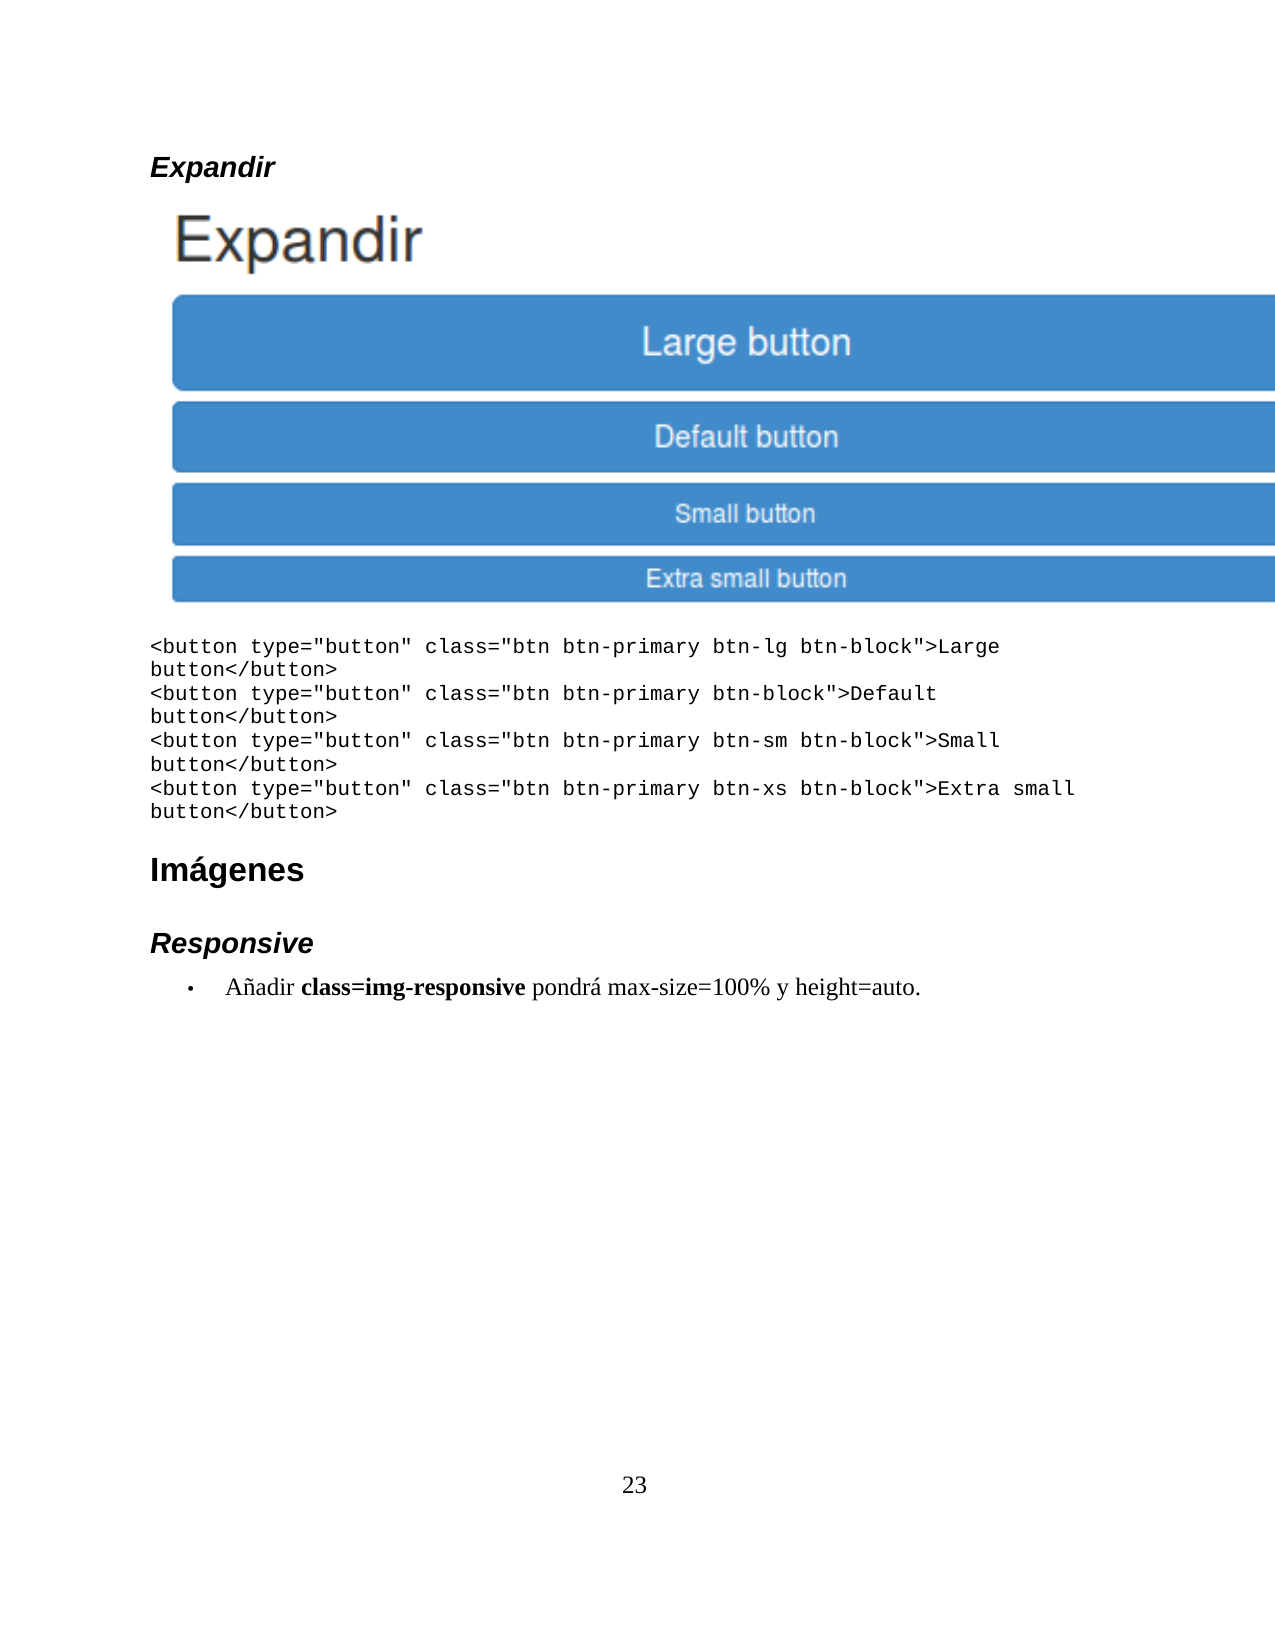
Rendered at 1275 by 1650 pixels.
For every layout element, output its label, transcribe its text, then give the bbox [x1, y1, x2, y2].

text <button type="button" class="btn btn-primary btn-sm btn-block">Small button</button> [150, 730, 1125, 777]
subtitle Imágenes [150, 850, 1125, 888]
text <button type="button" class="btn btn-primary btn-block">Default button</button> [150, 683, 1125, 730]
text <button type="button" class="btn btn-primary btn-lg btn-block">Large button</button> [150, 636, 1125, 683]
picture [150, 196, 1275, 636]
text <button type="button" class="btn btn-primary btn-xs btn-block">Extra small button</button> [150, 777, 1125, 825]
subtitle Expandir [150, 150, 1125, 183]
subtitle Responsive [150, 926, 1125, 959]
list Añadir class=img-responsive pondrá max-size=100% y height=auto. [187, 972, 1125, 1001]
